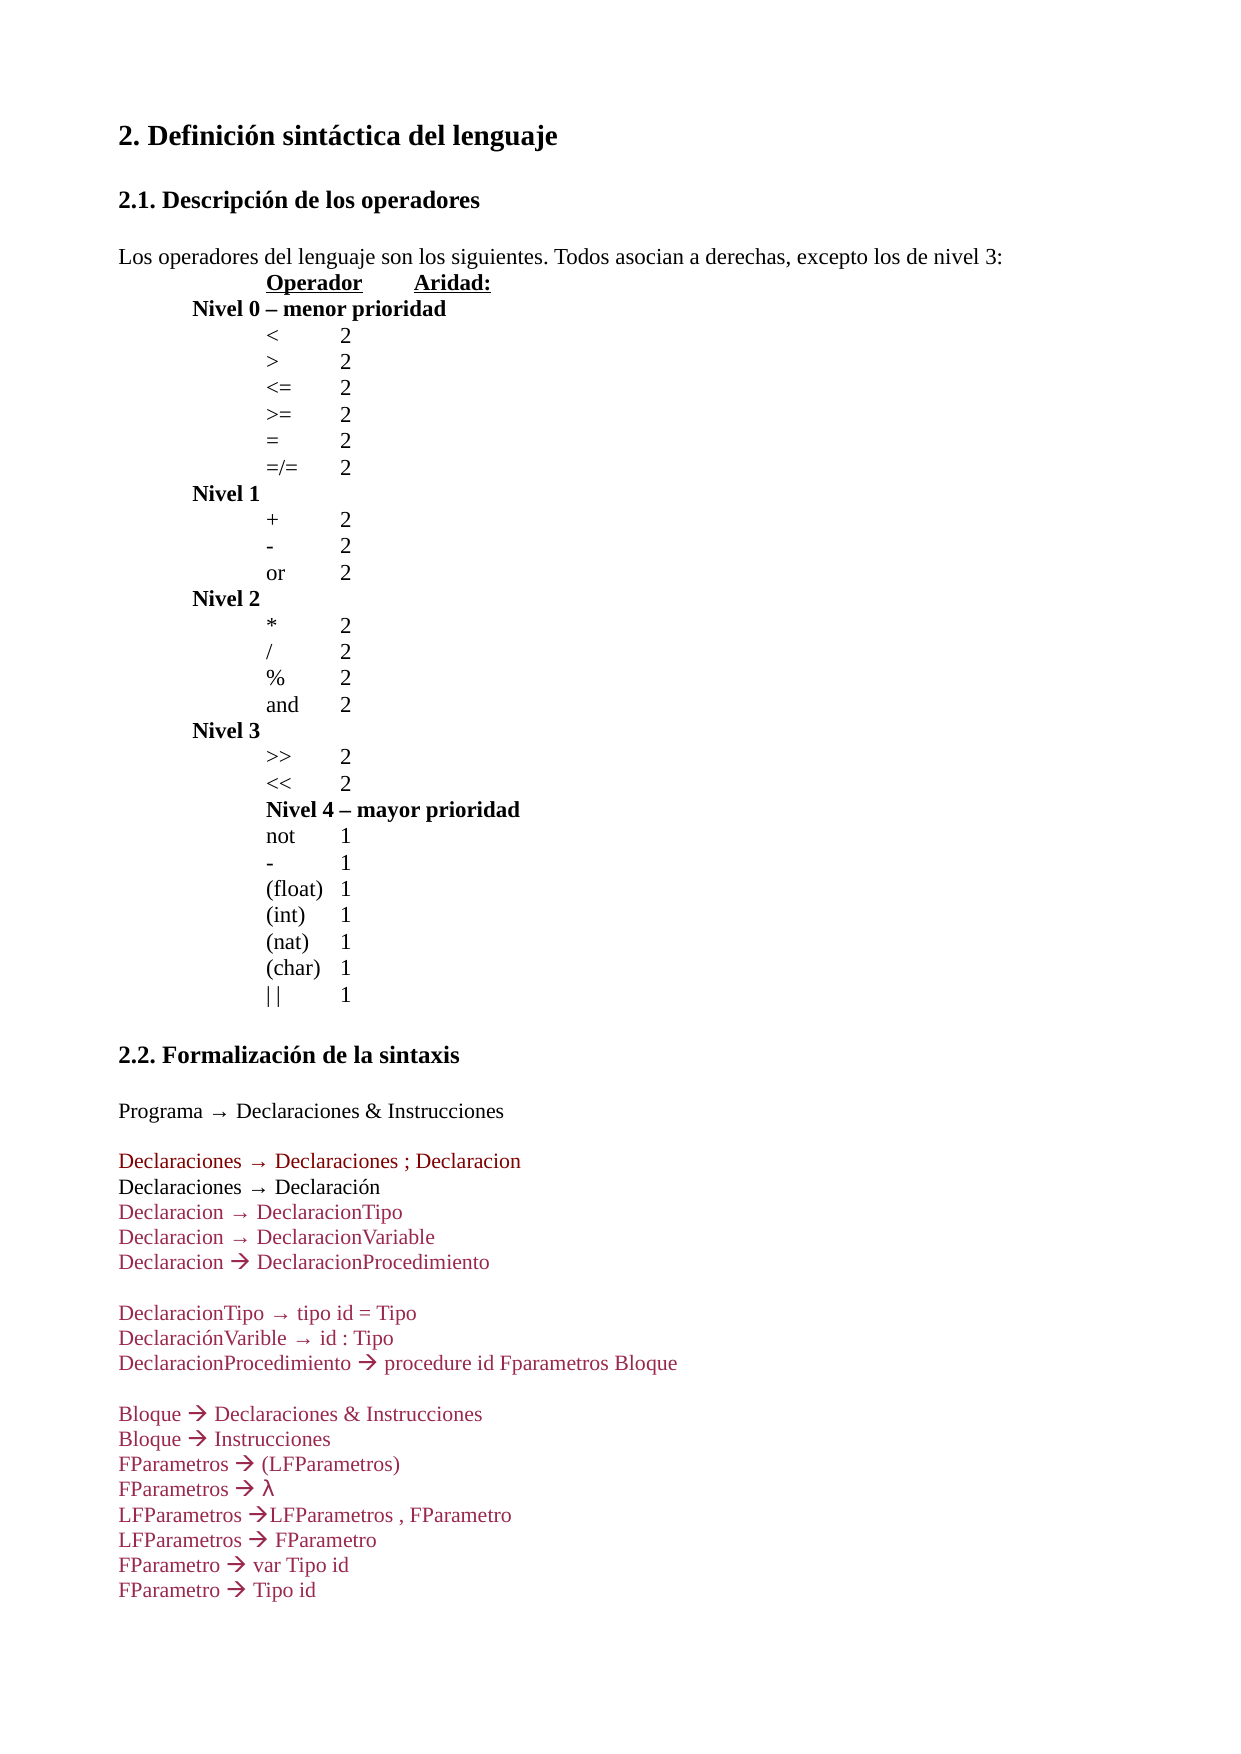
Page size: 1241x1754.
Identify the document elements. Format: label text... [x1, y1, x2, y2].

text 2.1. Descripción de los operadores [118, 185, 1122, 214]
text Declaracion → DeclaracionVariable [118, 1224, 1122, 1249]
text + 2 [266, 506, 1122, 533]
text (char) 1 [266, 954, 1122, 981]
text % 2 [266, 664, 1122, 691]
text Nivel 1 [192, 480, 1122, 506]
text DeclaracionProcedimiento  procedure id Fparametros Bloque [118, 1350, 1122, 1375]
text Declaraciones → Declaración [118, 1174, 1122, 1199]
text 2. Definición sintáctica del lenguaje [118, 118, 1122, 152]
text << 2 [266, 770, 1122, 796]
text Programa → Declaraciones & Instrucciones [118, 1098, 1122, 1123]
text or 2 [266, 559, 1122, 585]
text (int) 1 [266, 902, 1122, 928]
text Los operadores del lenguaje son los siguientes. Todos asocian a derechas, excepto los de nivel 3: [118, 243, 1122, 269]
text Declaracion → DeclaracionTipo [118, 1199, 1122, 1224]
text 2.2. Formalización de la sintaxis [118, 1041, 1122, 1069]
text | | 1 [266, 981, 1122, 1007]
text - 1 [266, 849, 1122, 875]
text - 2 [266, 533, 1122, 559]
text Declaraciones → Declaraciones ; Declaracion [118, 1148, 1122, 1174]
text FParametros  (LFParametros) [118, 1451, 1122, 1476]
text =/= 2 [266, 453, 1122, 480]
text Nivel 0 – menor prioridad [192, 295, 1122, 322]
text Bloque  Declaraciones & Instrucciones [118, 1401, 1122, 1426]
text (nat) 1 [266, 928, 1122, 954]
text LFParametros  FParametro [118, 1527, 1122, 1552]
text Nivel 4 – mayor prioridad [266, 796, 1122, 822]
text Bloque  Instrucciones [118, 1426, 1122, 1451]
text Operador Aridad: [266, 269, 1122, 295]
text FParametro  var Tipo id [118, 1552, 1122, 1577]
text >= 2 [266, 401, 1122, 427]
text / 2 [266, 638, 1122, 664]
text <= 2 [266, 374, 1122, 401]
text not 1 [266, 822, 1122, 849]
text LFParametros LFParametros , FParametro [118, 1502, 1122, 1527]
text > 2 [266, 348, 1122, 374]
text Declaracion  DeclaracionProcedimiento [118, 1249, 1122, 1274]
text * 2 [266, 612, 1122, 638]
text = 2 [266, 427, 1122, 453]
text FParametros  λ [118, 1476, 1122, 1502]
text (float) 1 [266, 875, 1122, 902]
text DeclaracionTipo → tipo id = Tipo [118, 1300, 1122, 1325]
text >> 2 [266, 743, 1122, 770]
text DeclaraciónVarible → id : Tipo [118, 1325, 1122, 1350]
text and 2 [266, 691, 1122, 717]
text < 2 [266, 322, 1122, 348]
text Nivel 2 [192, 585, 1122, 612]
text Nivel 3 [192, 717, 1122, 743]
text FParametro  Tipo id [118, 1577, 1122, 1603]
